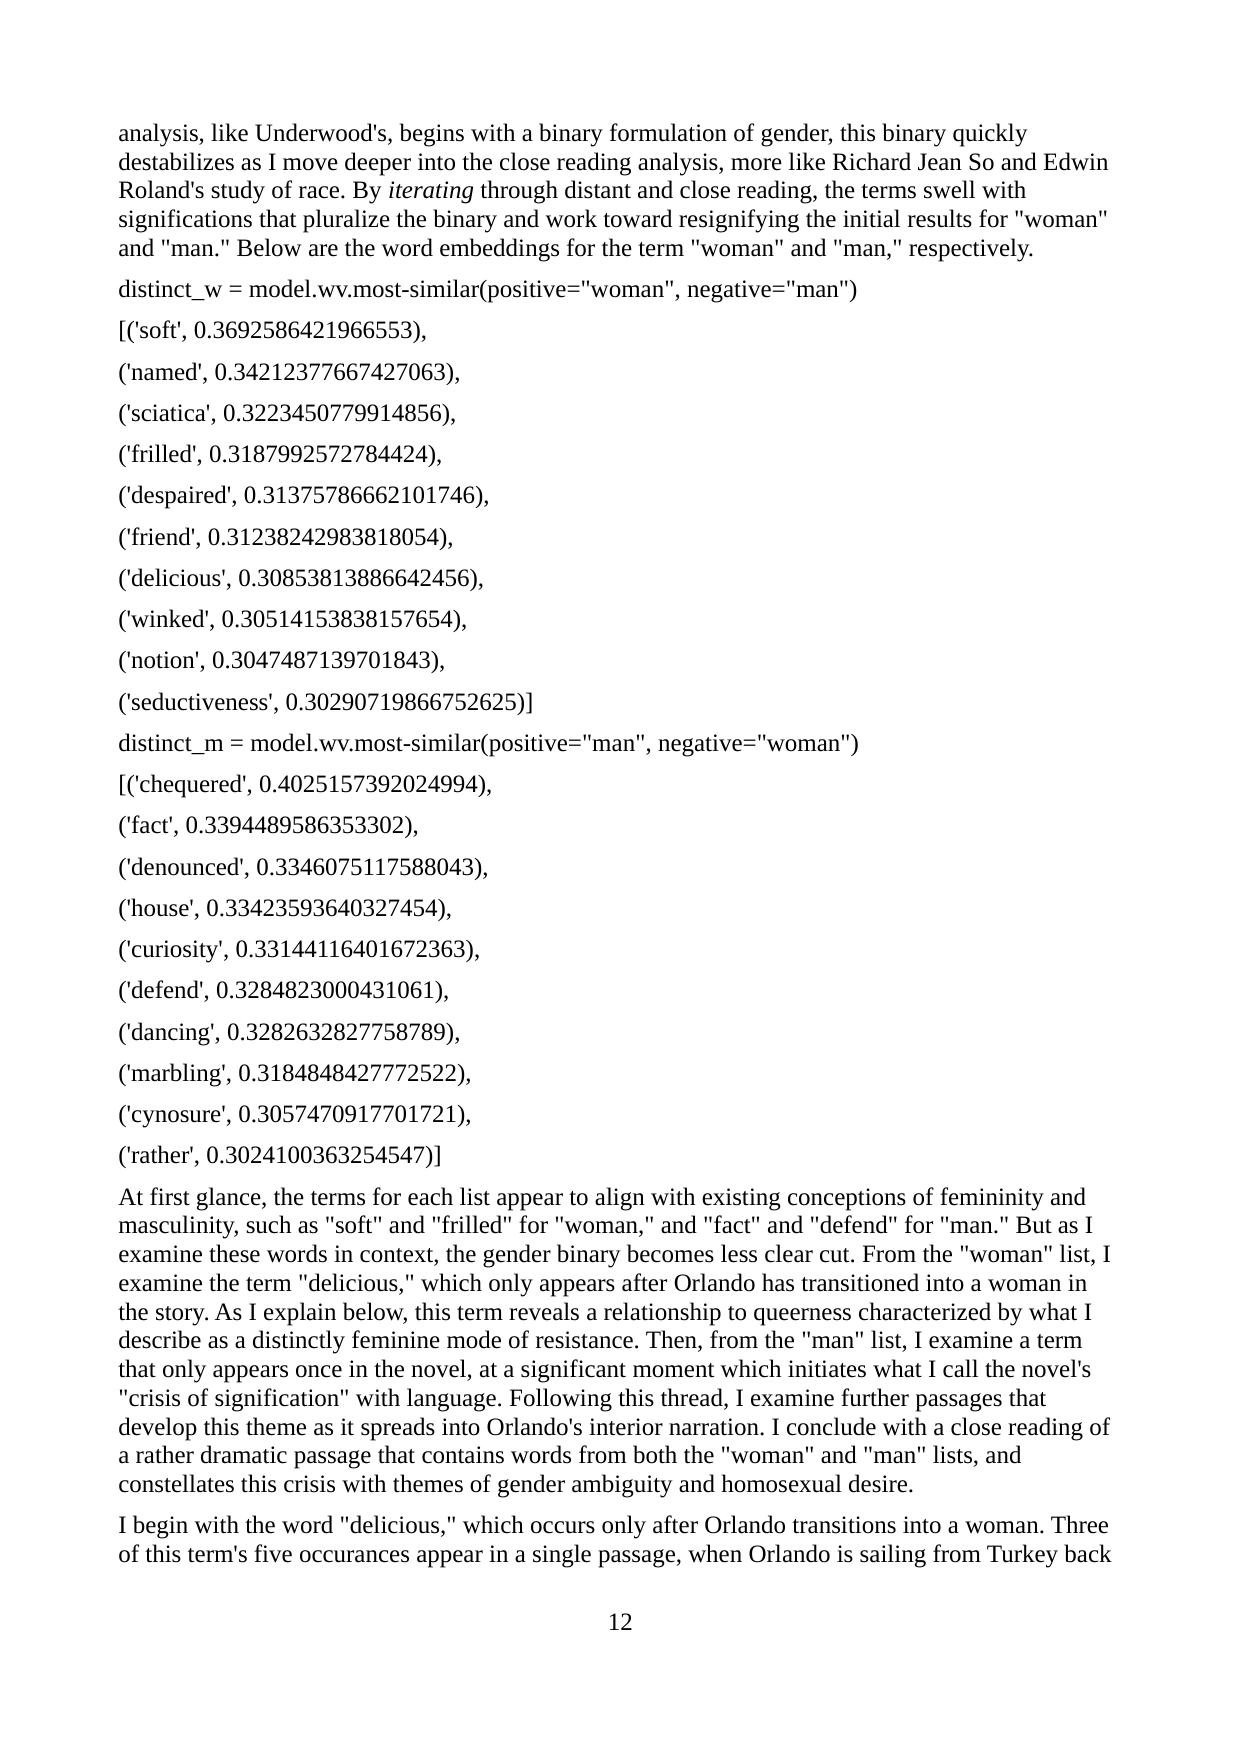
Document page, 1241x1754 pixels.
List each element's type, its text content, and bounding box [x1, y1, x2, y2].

text distinct_m = model.wv.most-similar(positive="man", negative="woman") [118, 728, 1122, 757]
text ('defend', 0.3284823000431061), [118, 976, 1122, 1004]
text ('winked', 0.30514153838157654), [118, 604, 1122, 633]
text ('denounced', 0.3346075117588043), [118, 852, 1122, 881]
text ('sciatica', 0.3223450779914856), [118, 398, 1122, 427]
text analysis, like Underwood's, begins with a binary formulation of gender, this binary quickly destabilizes as I move deeper into the close reading analysis, more like Richard Jean So and Edwin Roland's study of race. By iterating through distant and close reading, the terms swell with significations that pluralize the binary and work toward resignifying the initial results for "woman" and "man." Below are the word embeddings for the term "woman" and "man," respectively. [118, 118, 1122, 262]
text ('rather', 0.3024100363254547)] [118, 1141, 1122, 1169]
text At first glance, the terms for each list appear to align with existing conceptions of femininity and masculinity, such as "soft" and "frilled" for "woman," and "fact" and "defend" for "man." But as I examine these words in context, the gender binary becomes less clear cut. From the "woman" list, I examine the term "delicious," which only appears after Orlando has transitioned into a woman in the story. As I explain below, this term reveals a relationship to queerness characterized by what I describe as a distinctly feminine mode of resistance. Then, from the "man" list, I examine a term that only appears once in the novel, at a significant moment which initiates what I call the novel's "crisis of signification" with language. Following this thread, I examine further passages that develop this theme as it spreads into Orlando's interior narration. I conclude with a close reading of a rather dramatic passage that contains words from both the "woman" and "man" lists, and constellates this crisis with themes of gender ambiguity and homosexual desire. [118, 1182, 1122, 1498]
text [('soft', 0.3692586421966553), [118, 316, 1122, 344]
text distinct_w = model.wv.most-similar(positive="woman", negative="man") [118, 274, 1122, 303]
text I begin with the word "delicious," which occurs only after Orlando transitions into a woman. Three of this term's five occurances appear in a single passage, when Orlando is sailing from Turkey back [118, 1511, 1122, 1568]
text ('marbling', 0.3184848427772522), [118, 1058, 1122, 1087]
text ('house', 0.33423593640327454), [118, 893, 1122, 922]
text ('friend', 0.31238242983818054), [118, 522, 1122, 551]
text ('despaired', 0.31375786662101746), [118, 481, 1122, 509]
text ('fact', 0.3394489586353302), [118, 811, 1122, 839]
text [('chequered', 0.4025157392024994), [118, 769, 1122, 798]
text ('named', 0.34212377667427063), [118, 357, 1122, 386]
text ('dancing', 0.3282632827758789), [118, 1017, 1122, 1046]
text ('cynosure', 0.3057470917701721), [118, 1099, 1122, 1128]
text ('seductiveness', 0.30290719866752625)] [118, 687, 1122, 716]
text ('frilled', 0.3187992572784424), [118, 439, 1122, 468]
text ('delicious', 0.30853813886642456), [118, 563, 1122, 592]
text ('curiosity', 0.33144116401672363), [118, 934, 1122, 963]
text ('notion', 0.3047487139701843), [118, 646, 1122, 674]
